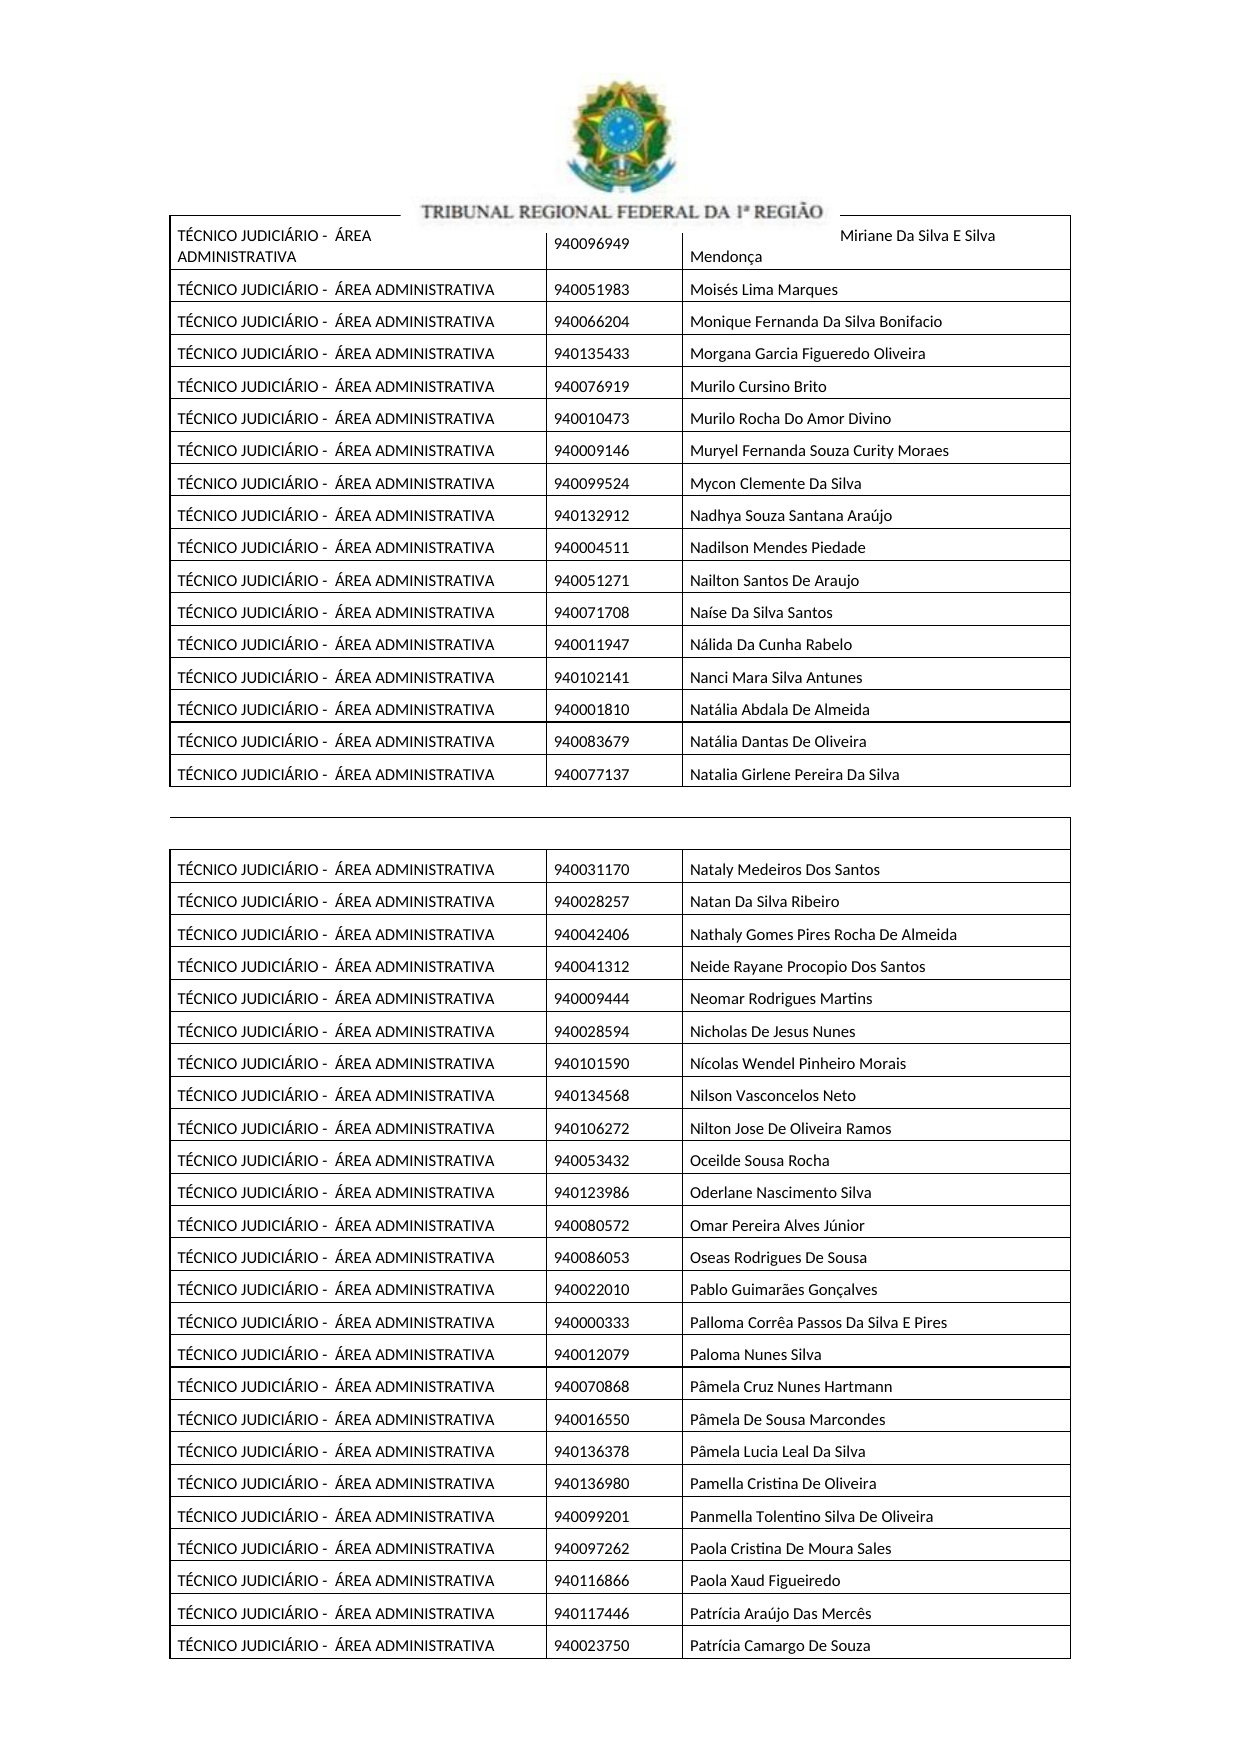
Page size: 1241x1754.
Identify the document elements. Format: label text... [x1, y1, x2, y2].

table_cell Naíse Da Silva Santos [683, 593, 1070, 624]
table_cell TÉCNICO JUDICIÁRIO - ÁREA ADMINISTRATIVA [171, 1174, 546, 1205]
table_cell TÉCNICO JUDICIÁRIO - ÁREA ADMINISTRATIVA [171, 216, 546, 269]
table_cell TÉCNICO JUDICIÁRIO - ÁREA ADMINISTRATIVA [171, 1109, 546, 1140]
table_cell Natália Abdala De Almeida [683, 690, 1070, 721]
table_cell TÉCNICO JUDICIÁRIO - ÁREA ADMINISTRATIVA [171, 1077, 546, 1108]
table_cell Neide Rayane Procopio Dos Santos [683, 947, 1070, 978]
table_cell 940134568 [547, 1077, 682, 1108]
table_cell Palloma Corrêa Passos Da Silva E Pires [683, 1303, 1070, 1334]
table_cell Nícolas Wendel Pinheiro Morais [683, 1044, 1070, 1076]
table_cell TÉCNICO JUDICIÁRIO - ÁREA ADMINISTRATIVA [171, 1238, 546, 1269]
table_cell TÉCNICO JUDICIÁRIO - ÁREA ADMINISTRATIVA [171, 1529, 546, 1560]
table_cell Pâmela De Sousa Marcondes [683, 1400, 1070, 1431]
table_cell TÉCNICO JUDICIÁRIO - ÁREA ADMINISTRATIVA [171, 1012, 546, 1043]
table_cell Omar Pereira Alves Júnior [683, 1206, 1070, 1237]
table_cell TÉCNICO JUDICIÁRIO - ÁREA ADMINISTRATIVA [171, 302, 546, 333]
table_cell Paloma Nunes Silva [683, 1335, 1070, 1366]
table_cell 940001810 [547, 690, 682, 721]
table_cell TÉCNICO JUDICIÁRIO - ÁREA ADMINISTRATIVA [171, 464, 546, 495]
table_cell 940028594 [547, 1012, 682, 1043]
table_cell TÉCNICO JUDICIÁRIO - ÁREA ADMINISTRATIVA [171, 367, 546, 398]
table_cell 940136980 [547, 1465, 682, 1496]
table_cell Nathaly Gomes Pires Rocha De Almeida [683, 915, 1070, 946]
table_cell TÉCNICO JUDICIÁRIO - ÁREA ADMINISTRATIVA [171, 496, 546, 527]
table_cell 940004511 [547, 529, 682, 560]
table_header NOME [683, 818, 1070, 849]
table_cell Monique Fernanda Da Silva Bonifacio [683, 302, 1070, 333]
table_cell 940042406 [547, 915, 682, 946]
table_cell 940135433 [547, 335, 682, 366]
table_cell TÉCNICO JUDICIÁRIO - ÁREA ADMINISTRATIVA [171, 755, 546, 786]
table_cell TÉCNICO JUDICIÁRIO - ÁREA ADMINISTRATIVA [171, 1368, 546, 1399]
table_cell Nilton Jose De Oliveira Ramos [683, 1109, 1070, 1140]
table_cell Paola Xaud Figueiredo [683, 1561, 1070, 1593]
table_cell TÉCNICO JUDICIÁRIO - ÁREA ADMINISTRATIVA [171, 1594, 546, 1625]
table_cell 940106272 [547, 1109, 682, 1140]
table_cell TÉCNICO JUDICIÁRIO - ÁREA ADMINISTRATIVA [171, 1141, 546, 1172]
table_cell 940022010 [547, 1271, 682, 1302]
table_cell Muryel Fernanda Souza Curity Moraes [683, 432, 1070, 463]
table_cell Panmella Tolentino Silva De Oliveira [683, 1497, 1070, 1528]
table_header CARGO [170, 818, 546, 849]
table_cell Oceilde Sousa Rocha [683, 1141, 1070, 1172]
table_cell TÉCNICO JUDICIÁRIO - ÁREA ADMINISTRATIVA [171, 723, 546, 754]
table_cell 940117446 [547, 1594, 682, 1625]
table_cell 940116866 [547, 1561, 682, 1593]
table_cell TÉCNICO JUDICIÁRIO - ÁREA ADMINISTRATIVA [171, 1465, 546, 1496]
table_cell TÉCNICO JUDICIÁRIO - ÁREA ADMINISTRATIVA [171, 270, 546, 301]
table_cell TÉCNICO JUDICIÁRIO - ÁREA ADMINISTRATIVA [171, 529, 546, 560]
table_cell TÉCNICO JUDICIÁRIO - ÁREA ADMINISTRATIVA [171, 980, 546, 1011]
table_cell 940051983 [547, 270, 682, 301]
table_cell Nadilson Mendes Piedade [683, 529, 1070, 560]
table_cell 940101590 [547, 1044, 682, 1076]
table_cell Oderlane Nascimento Silva [683, 1174, 1070, 1205]
table_header INSCRIÇÃO [546, 818, 683, 849]
table_cell Nanci Mara Silva Antunes [683, 658, 1070, 689]
table_cell Paola Cristina De Moura Sales [683, 1529, 1070, 1560]
table_cell TÉCNICO JUDICIÁRIO - ÁREA ADMINISTRATIVA [171, 1400, 546, 1431]
table_cell 940031170 [547, 850, 682, 882]
table_cell 940066204 [547, 302, 682, 333]
table_cell 940083679 [547, 723, 682, 754]
table_cell 940132912 [547, 496, 682, 527]
table_cell Nilson Vasconcelos Neto [683, 1077, 1070, 1108]
table_cell 940099201 [547, 1497, 682, 1528]
table_cell TÉCNICO JUDICIÁRIO - ÁREA ADMINISTRATIVA [171, 1335, 546, 1366]
table_cell 940011947 [547, 626, 682, 657]
table_cell TÉCNICO JUDICIÁRIO - ÁREA ADMINISTRATIVA [171, 1044, 546, 1076]
table_cell TÉCNICO JUDICIÁRIO - ÁREA ADMINISTRATIVA [171, 432, 546, 463]
table_cell Patrícia Araújo Das Mercês [683, 1594, 1070, 1625]
table_cell Nataly Medeiros Dos Santos [683, 850, 1070, 882]
table_cell Oseas Rodrigues De Sousa [683, 1238, 1070, 1269]
table_cell 940016550 [547, 1400, 682, 1431]
table_cell 940070868 [547, 1368, 682, 1399]
table_cell TÉCNICO JUDICIÁRIO - ÁREA ADMINISTRATIVA [171, 1271, 546, 1302]
table_cell TÉCNICO JUDICIÁRIO - ÁREA ADMINISTRATIVA [171, 593, 546, 624]
table_cell 940051271 [547, 561, 682, 592]
table_cell Nicholas De Jesus Nunes [683, 1012, 1070, 1043]
table_cell 940102141 [547, 658, 682, 689]
table_cell 940096949 [547, 233, 682, 269]
table_cell 940099524 [547, 464, 682, 495]
table_cell Murilo Rocha Do Amor Divino [683, 399, 1070, 431]
table_cell 940010473 [547, 399, 682, 431]
table_cell TÉCNICO JUDICIÁRIO - ÁREA ADMINISTRATIVA [171, 561, 546, 592]
table_cell TÉCNICO JUDICIÁRIO - ÁREA ADMINISTRATIVA [171, 658, 546, 689]
table_cell 940053432 [547, 1141, 682, 1172]
table_cell Neomar Rodrigues Martins [683, 980, 1070, 1011]
table_cell Nálida Da Cunha Rabelo [683, 626, 1070, 657]
table_cell Nadhya Souza Santana Araújo [683, 496, 1070, 527]
table_cell 940028257 [547, 883, 682, 914]
table_cell 940023750 [547, 1626, 682, 1657]
table_cell 940076919 [547, 367, 682, 398]
table_cell Patrícia Camargo De Souza [683, 1626, 1070, 1657]
table_cell Nailton Santos De Araujo [683, 561, 1070, 592]
table_cell 940012079 [547, 1335, 682, 1366]
table_cell 940136378 [547, 1432, 682, 1463]
table_cell Natália Dantas De Oliveira [683, 723, 1070, 754]
table_cell 940041312 [547, 947, 682, 978]
table_cell 940077137 [547, 755, 682, 786]
table_cell 940071708 [547, 593, 682, 624]
table_cell TÉCNICO JUDICIÁRIO - ÁREA ADMINISTRATIVA [171, 690, 546, 721]
table_cell TÉCNICO JUDICIÁRIO - ÁREA ADMINISTRATIVA [171, 1497, 546, 1528]
table_cell Mycon Clemente Da Silva [683, 464, 1070, 495]
table_cell TÉCNICO JUDICIÁRIO - ÁREA ADMINISTRATIVA [171, 399, 546, 431]
table_cell TÉCNICO JUDICIÁRIO - ÁREA ADMINISTRATIVA [171, 335, 546, 366]
table_cell Miriane Da Silva E Silva Mendonça [683, 216, 1070, 269]
table_cell TÉCNICO JUDICIÁRIO - ÁREA ADMINISTRATIVA [171, 947, 546, 978]
table_cell Morgana Garcia Figueredo Oliveira [683, 335, 1070, 366]
table_cell 940009444 [547, 980, 682, 1011]
table_cell Moisés Lima Marques [683, 270, 1070, 301]
table_cell Pamella Cristina De Oliveira [683, 1465, 1070, 1496]
table_cell TÉCNICO JUDICIÁRIO - ÁREA ADMINISTRATIVA [171, 850, 546, 882]
table_cell Pâmela Lucia Leal Da Silva [683, 1432, 1070, 1463]
table_cell TÉCNICO JUDICIÁRIO - ÁREA ADMINISTRATIVA [171, 626, 546, 657]
table_cell TÉCNICO JUDICIÁRIO - ÁREA ADMINISTRATIVA [171, 1561, 546, 1593]
table_cell Murilo Cursino Brito [683, 367, 1070, 398]
table_cell Natalia Girlene Pereira Da Silva [683, 755, 1070, 786]
table_cell TÉCNICO JUDICIÁRIO - ÁREA ADMINISTRATIVA [171, 1432, 546, 1463]
table_cell 940000333 [547, 1303, 682, 1334]
table_cell TÉCNICO JUDICIÁRIO - ÁREA ADMINISTRATIVA [171, 1303, 546, 1334]
table_cell Natan Da Silva Ribeiro [683, 883, 1070, 914]
table_cell TÉCNICO JUDICIÁRIO - ÁREA ADMINISTRATIVA [171, 1626, 546, 1657]
table_cell TÉCNICO JUDICIÁRIO - ÁREA ADMINISTRATIVA [171, 883, 546, 914]
table_cell Pâmela Cruz Nunes Hartmann [683, 1368, 1070, 1399]
table_cell 940009146 [547, 432, 682, 463]
table_cell Pablo Guimarães Gonçalves [683, 1271, 1070, 1302]
table_cell TÉCNICO JUDICIÁRIO - ÁREA ADMINISTRATIVA [171, 1206, 546, 1237]
table_cell 940086053 [547, 1238, 682, 1269]
table_cell 940097262 [547, 1529, 682, 1560]
table_cell 940080572 [547, 1206, 682, 1237]
table_cell 940123986 [547, 1174, 682, 1205]
table_cell TÉCNICO JUDICIÁRIO - ÁREA ADMINISTRATIVA [171, 915, 546, 946]
